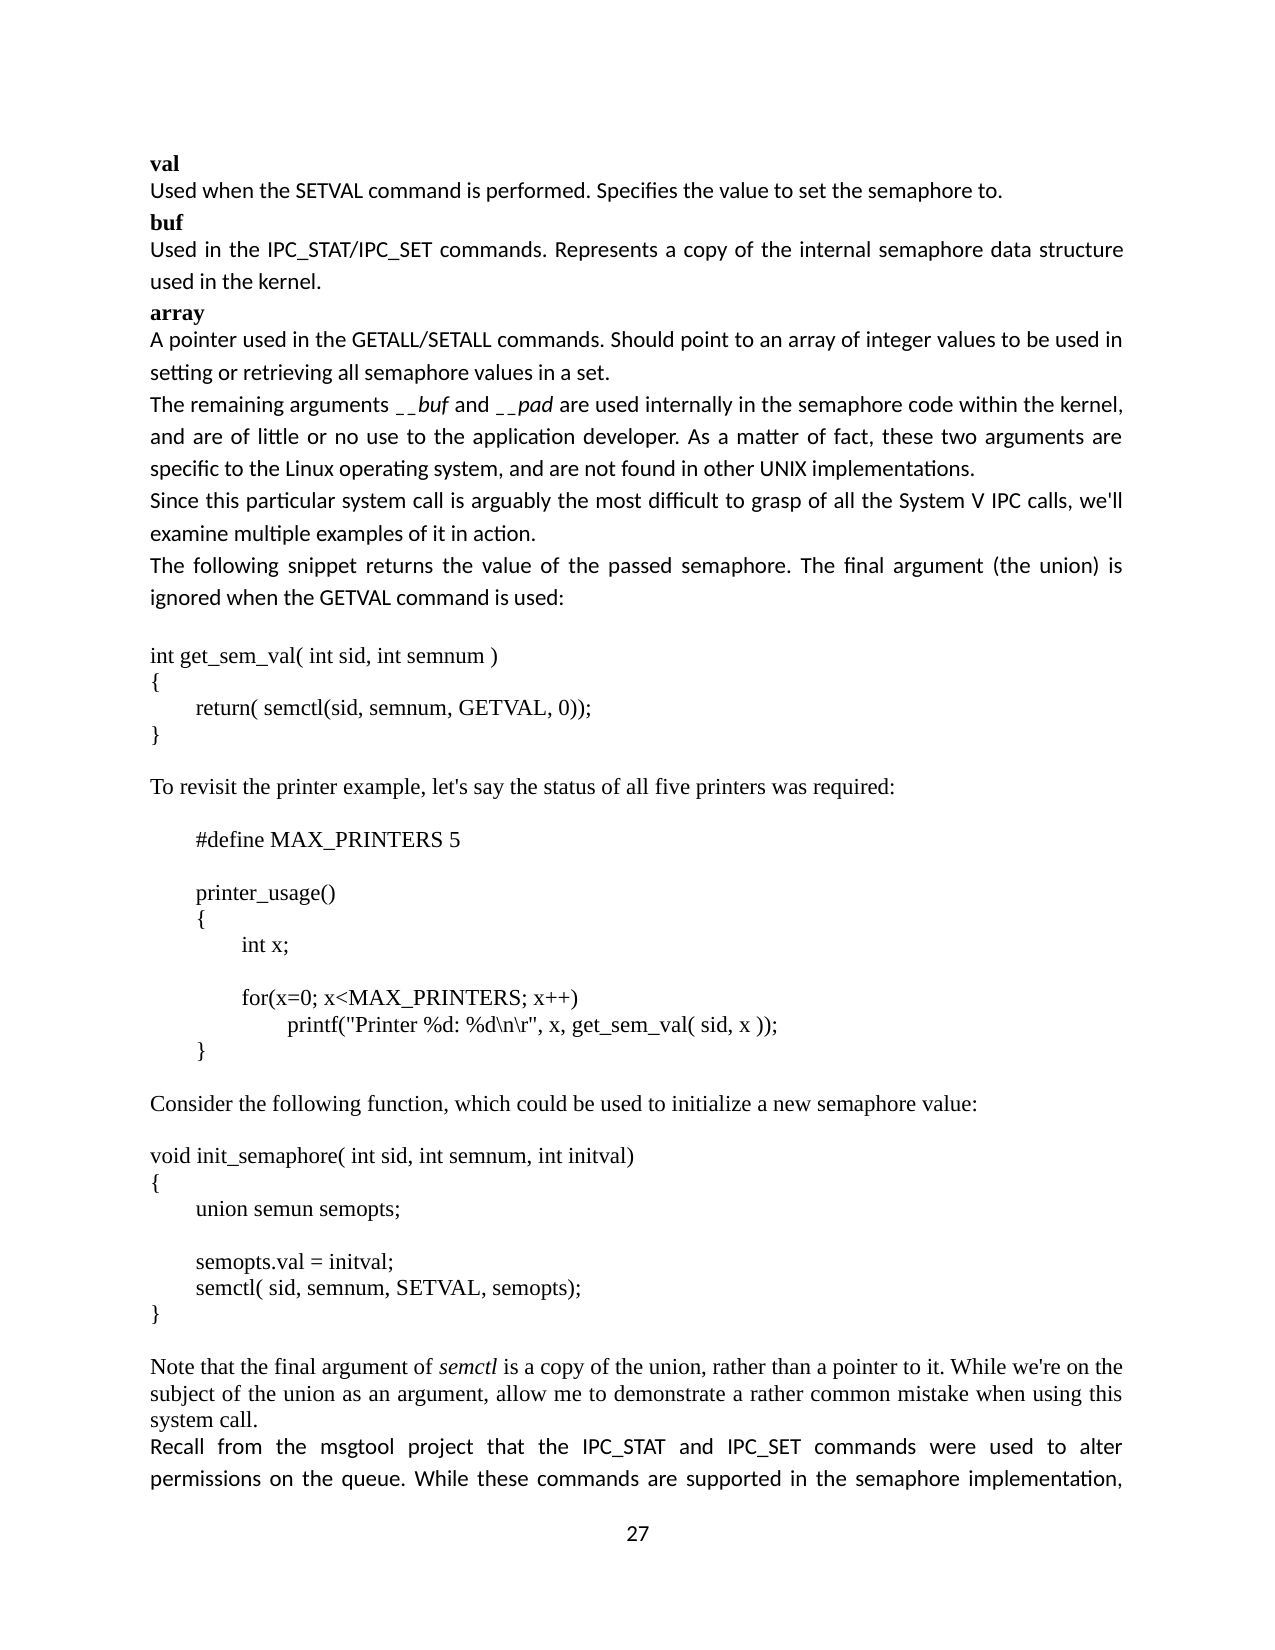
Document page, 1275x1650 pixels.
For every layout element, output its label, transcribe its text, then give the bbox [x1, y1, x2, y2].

text } [150, 1037, 1125, 1063]
text int get_sem_val( int sid, int semnum ) [150, 642, 1125, 668]
text for(x=0; x<MAX_PRINTERS; x++) [150, 984, 1125, 1011]
text semopts.val = initval; [150, 1248, 1125, 1274]
text int x; [150, 932, 1125, 958]
text A pointer used in the GETALL/SETALL commands. Should point to an array of integer values to be used in setting or retrieving all semaphore values in a set. [150, 326, 1125, 386]
text union semun semopts; [150, 1195, 1125, 1221]
text void init_semaphore( int sid, int semnum, int initval) [150, 1142, 1125, 1169]
text printer_usage() [150, 879, 1125, 905]
text #define MAX_PRINTERS 5 [150, 826, 1125, 852]
text To revisit the printer example, let's say the status of all five printers was required: [150, 773, 1125, 800]
text Consider the following function, which could be used to initialize a new semaphore value: [150, 1090, 1125, 1116]
text { [150, 1169, 1125, 1195]
text Used when the SETVAL command is performed. Specifies the value to set the semaphore to. [150, 176, 1125, 204]
text array [150, 299, 1125, 326]
text The following snippet returns the value of the passed semaphore. The final argument (the union) is ignored when the GETVAL command is used: [150, 551, 1125, 611]
text buf [150, 208, 1125, 235]
text { [150, 905, 1125, 932]
text Since this particular system call is arguably the most difficult to grasp of all the System V IPC calls, we'll examine multiple examples of it in action. [150, 487, 1125, 547]
text { [150, 668, 1125, 694]
text Recall from the msgtool project that the IPC_STAT and IPC_SET commands were used to alter permissions on the queue. While these commands are supported in the semaphore implementation, [150, 1432, 1125, 1492]
text } [150, 1301, 1125, 1327]
text return( semctl(sid, semnum, GETVAL, 0)); [150, 694, 1125, 721]
text val [150, 150, 1125, 176]
text printf("Printer %d: %d\n\r", x, get_sem_val( sid, x )); [150, 1011, 1125, 1037]
text } [150, 721, 1125, 747]
text Note that the final argument of semctl is a copy of the union, rather than a pointer to it. While we're on the subject of the union as an argument, allow me to demonstrate a rather common mistake when using this system call. [150, 1353, 1125, 1432]
text Used in the IPC_STAT/IPC_SET commands. Represents a copy of the internal semaphore data structure used in the kernel. [150, 235, 1125, 295]
text The remaining arguments __buf and __pad are used internally in the semaphore code within the kernel, and are of little or no use to the application developer. As a matter of fact, these two arguments are specific to the Linux operating system, and are not found in other UNIX implementations. [150, 390, 1125, 482]
text semctl( sid, semnum, SETVAL, semopts); [150, 1274, 1125, 1301]
